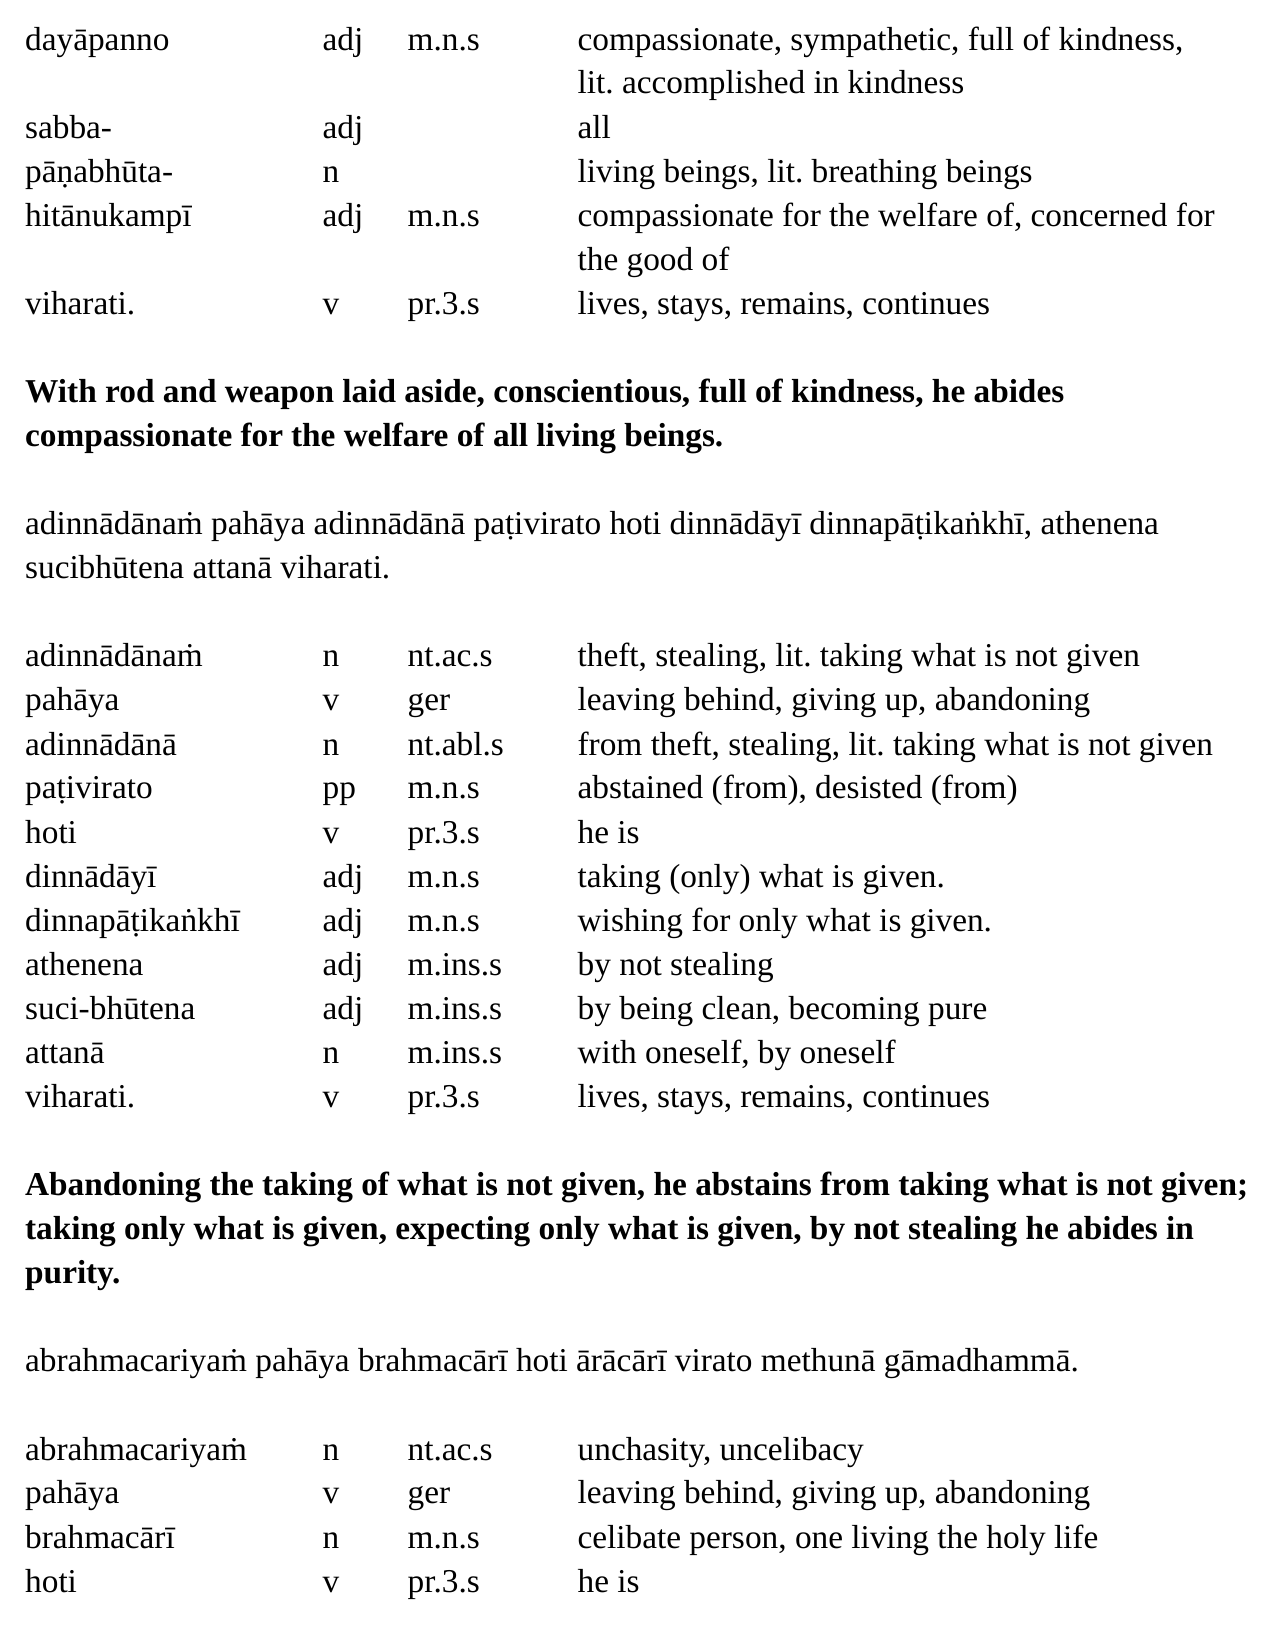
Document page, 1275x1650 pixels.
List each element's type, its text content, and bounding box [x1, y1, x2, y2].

text adinnādānaṁ pahāya adinnādānā paṭivirato hoti dinnādāyī dinnapāṭikaṅkhī, athenena sucibhūtena attanā viharati. [25, 503, 1253, 586]
text pahāya v ger leaving behind, giving up, abandoning [25, 680, 1253, 718]
text adinnādānaṁ n nt.ac.s theft, stealing, lit. taking what is not given [25, 636, 1253, 674]
text hoti v pr.3.s he is [25, 812, 1253, 850]
text paṭivirato pp m.n.s abstained (from), desisted (from) [25, 768, 1253, 806]
text Abandoning the taking of what is not given, he abstains from taking what is not given; taking only what is given, expecting only what is given, by not stealing he abides in purity. [25, 1164, 1253, 1291]
text brahmacārī n m.n.s celibate person, one living the holy life [25, 1517, 1253, 1555]
text viharati. v pr.3.s lives, stays, remains, continues [25, 283, 1253, 321]
text dayāpanno adj m.n.s compassionate, sympathetic, full of kindness, lit. accomplished in kindness [25, 19, 1253, 101]
text attanā n m.ins.s with oneself, by oneself [25, 1032, 1253, 1071]
text suci-bhūtena adj m.ins.s by being clean, becoming pure [25, 988, 1253, 1026]
text viharati. v pr.3.s lives, stays, remains, continues [25, 1076, 1253, 1114]
text pahāya v ger leaving behind, giving up, abandoning [25, 1473, 1253, 1511]
text With rod and weapon laid aside, conscientious, full of kindness, he abides compassionate for the welfare of all living beings. [25, 371, 1253, 454]
text abrahmacariyaṁ pahāya brahmacārī hoti ārācārī virato methunā gāmadhammā. [25, 1341, 1253, 1379]
text hoti v pr.3.s he is [25, 1561, 1253, 1599]
text abrahmacariyaṁ n nt.ac.s unchasity, uncelibacy [25, 1429, 1253, 1467]
text dinnādāyī adj m.n.s taking (only) what is given. [25, 856, 1253, 894]
text adinnādānā n nt.abl.s from theft, stealing, lit. taking what is not given [25, 724, 1253, 762]
text hitānukampī adj m.n.s compassionate for the welfare of, concerned for the good of [25, 195, 1253, 277]
text sabba- adj all [25, 107, 1253, 145]
text pāṇabhūta- n living beings, lit. breathing beings [25, 151, 1253, 189]
text athenena adj m.ins.s by not stealing [25, 944, 1253, 982]
text dinnapāṭikaṅkhī adj m.n.s wishing for only what is given. [25, 900, 1253, 938]
